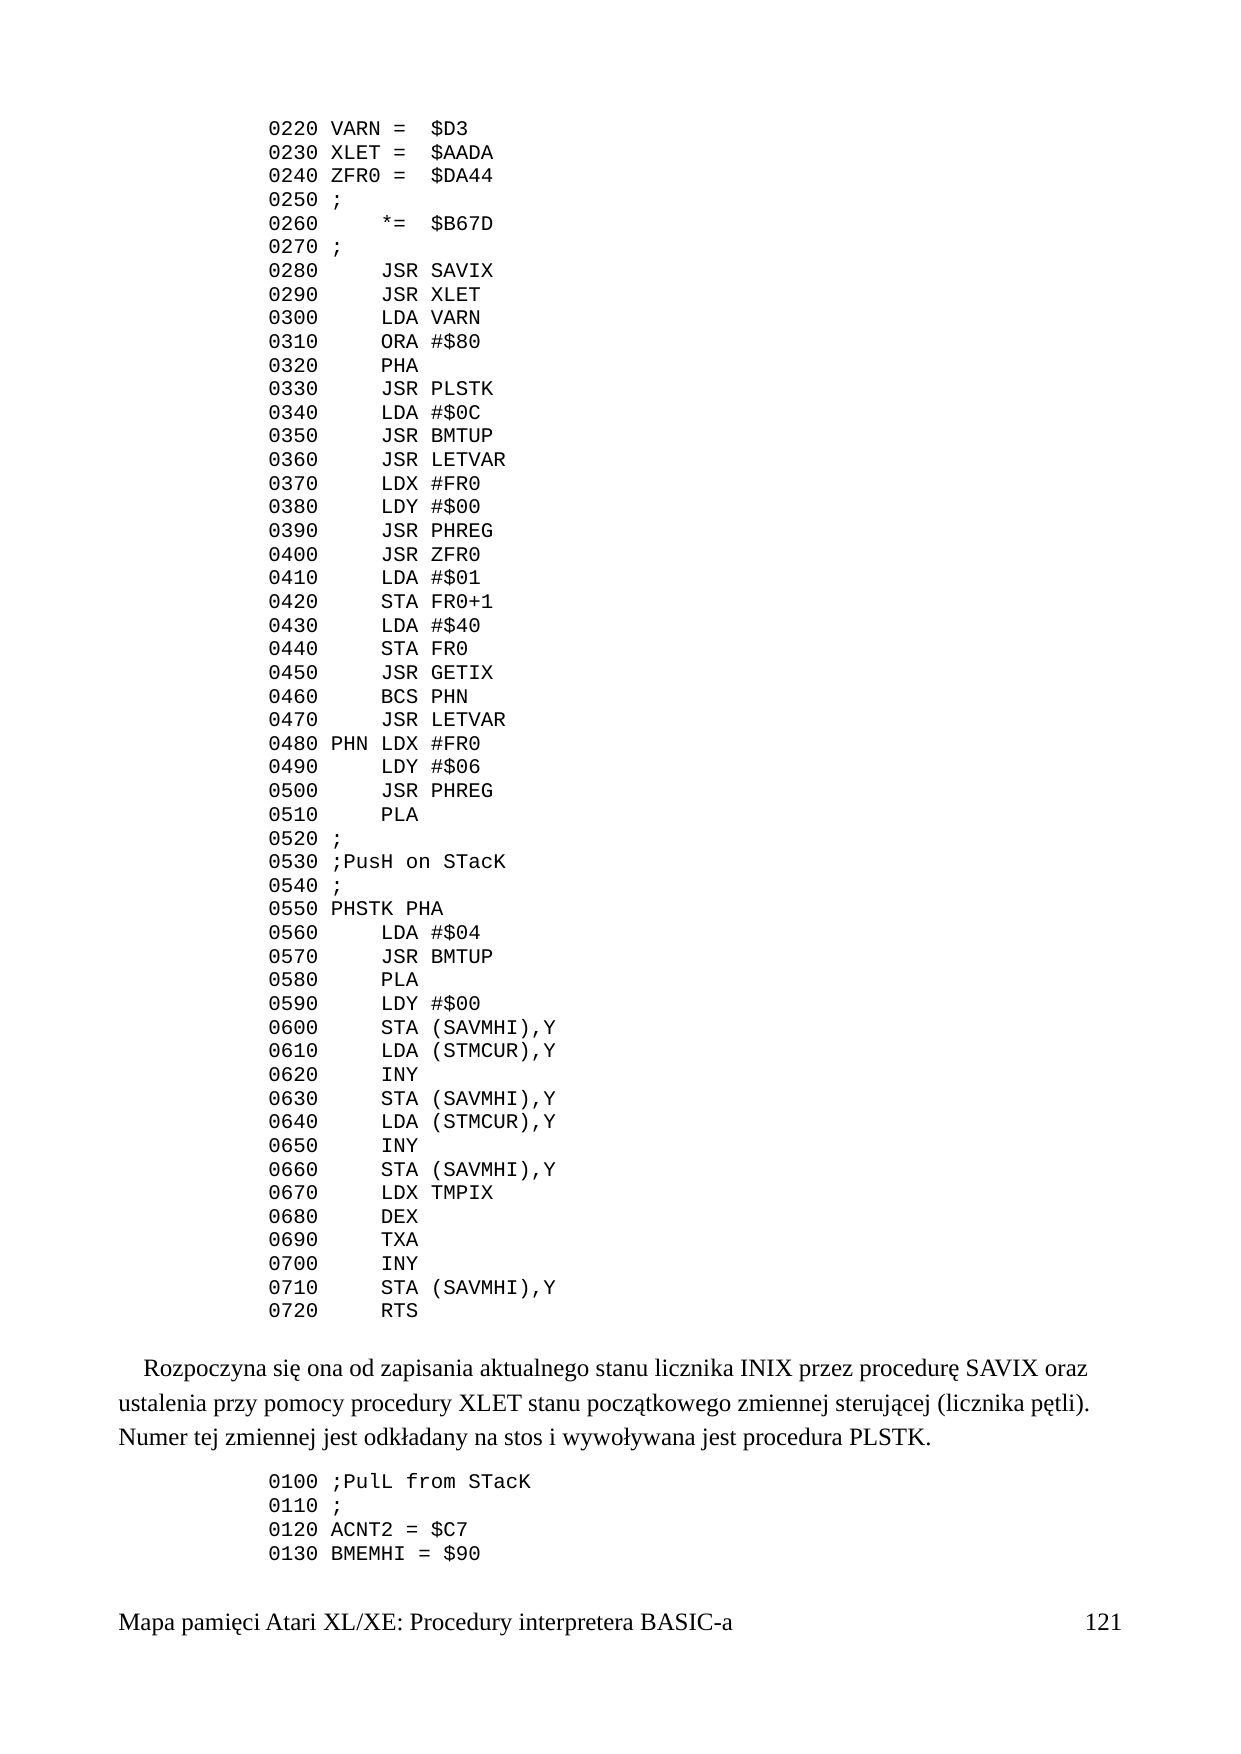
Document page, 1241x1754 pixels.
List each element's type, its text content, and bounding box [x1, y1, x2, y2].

text 0440 STA FR0 [118, 638, 1122, 662]
text 0680 DEX [118, 1206, 1122, 1229]
text 0280 JSR SAVIX [118, 260, 1122, 284]
text 0310 ORA #$80 [118, 331, 1122, 354]
text 0520 ; [118, 827, 1122, 851]
text 0100 ;PulL from STacK [118, 1472, 1122, 1495]
text 0250 ; [118, 189, 1122, 213]
text 0490 LDY #$06 [118, 757, 1122, 780]
text 0600 STA (SAVMHI),Y [118, 1017, 1122, 1040]
text 0570 JSR BMTUP [118, 946, 1122, 969]
text 0550 PHSTK PHA [118, 898, 1122, 922]
text 0390 JSR PHREG [118, 520, 1122, 544]
text 0410 LDA #$01 [118, 567, 1122, 591]
text 0360 JSR LETVAR [118, 449, 1122, 473]
text 0350 JSR BMTUP [118, 426, 1122, 449]
text 0580 PLA [118, 969, 1122, 993]
text 0640 LDA (STMCUR),Y [118, 1111, 1122, 1135]
text 0480 PHN LDX #FR0 [118, 733, 1122, 757]
text 0220 VARN = $D3 [118, 118, 1122, 142]
text 0120 ACNT2 = $C7 [118, 1519, 1122, 1542]
text 0370 LDX #FR0 [118, 473, 1122, 496]
text 0230 XLET = $AADA [118, 142, 1122, 165]
text 0660 STA (SAVMHI),Y [118, 1158, 1122, 1182]
text 0500 JSR PHREG [118, 780, 1122, 804]
text 0460 BCS PHN [118, 686, 1122, 709]
text 0700 INY [118, 1253, 1122, 1277]
text 0420 STA FR0+1 [118, 591, 1122, 615]
text 0470 JSR LETVAR [118, 709, 1122, 733]
text 0670 LDX TMPIX [118, 1182, 1122, 1206]
text 0430 LDA #$40 [118, 615, 1122, 638]
text 0340 LDA #$0C [118, 402, 1122, 426]
text 0400 JSR ZFR0 [118, 544, 1122, 567]
text 0130 BMEMHI = $90 [118, 1542, 1122, 1566]
text 0290 JSR XLET [118, 284, 1122, 307]
text Rozpoczyna się ona od zapisania aktualnego stanu licznika INIX przez procedurę SAVIX oraz ustalenia przy pomocy procedury XLET stanu początkowego zmiennej sterującej (licznika pętli). Numer tej zmiennej jest odkładany na stos i wywoływana jest procedura PLSTK. [118, 1353, 1122, 1451]
text 0450 JSR GETIX [118, 662, 1122, 686]
text 0110 ; [118, 1495, 1122, 1519]
text 0590 LDY #$00 [118, 993, 1122, 1017]
text 0510 PLA [118, 804, 1122, 827]
text 0560 LDA #$04 [118, 922, 1122, 946]
text 0540 ; [118, 875, 1122, 898]
text 0260 *= $B67D [118, 213, 1122, 236]
text 0330 JSR PLSTK [118, 378, 1122, 402]
text 0630 STA (SAVMHI),Y [118, 1088, 1122, 1111]
text 0650 INY [118, 1135, 1122, 1158]
text 0270 ; [118, 236, 1122, 260]
text 0380 LDY #$00 [118, 496, 1122, 520]
text 0320 PHA [118, 354, 1122, 378]
text 0300 LDA VARN [118, 307, 1122, 331]
text 0690 TXA [118, 1229, 1122, 1253]
text 0530 ;PusH on STacK [118, 851, 1122, 875]
text 0710 STA (SAVMHI),Y [118, 1277, 1122, 1300]
text 0610 LDA (STMCUR),Y [118, 1040, 1122, 1064]
text 0240 ZFR0 = $DA44 [118, 165, 1122, 189]
text 0620 INY [118, 1064, 1122, 1088]
text 0720 RTS [118, 1300, 1122, 1324]
